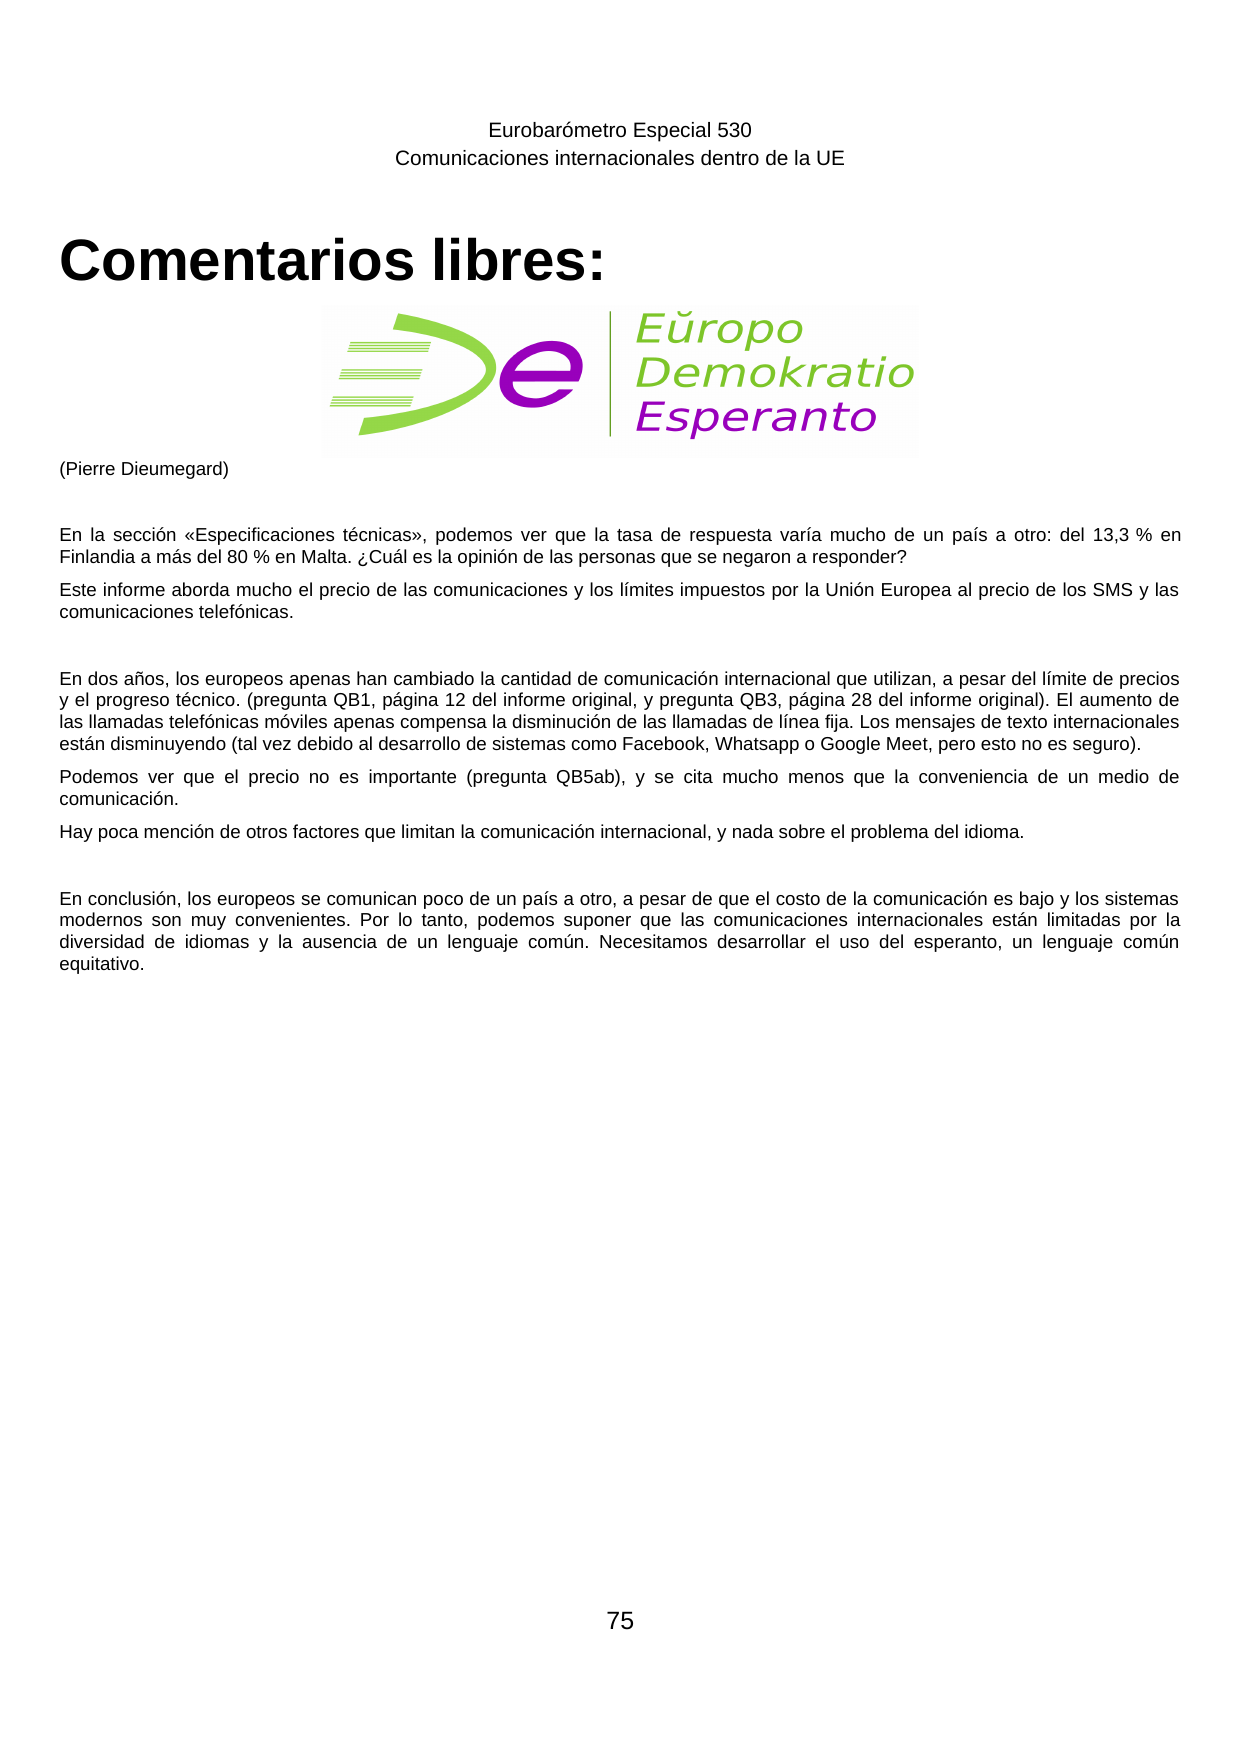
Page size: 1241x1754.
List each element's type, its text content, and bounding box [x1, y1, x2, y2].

subtitle Comentarios libres: [59, 225, 1181, 292]
text Hay poca mención de otros factores que limitan la comunicación internacional, y nada sobre el problema del idioma. [59, 821, 1181, 842]
text (Pierre Dieumegard) [59, 458, 1181, 479]
text Este informe aborda mucho el precio de las comunicaciones y los límites impuestos por la Unión Europea al precio de los SMS y las comunicaciones telefónicas. [59, 579, 1181, 622]
text En conclusión, los europeos se comunican poco de un país a otro, a pesar de que el costo de la comunicación es bajo y los sistemas modernos son muy convenientes. Por lo tanto, podemos suponer que las comunicaciones internacionales están limitadas por la diversidad de idiomas y la ausencia de un lenguaje común. Necesitamos desarrollar el uso del esperanto, un lenguaje común equitativo. [59, 888, 1181, 974]
text En la sección «Especificaciones técnicas», podemos ver que la tasa de respuesta varía mucho de un país a otro: del 13,3 % en Finlandia a más del 80 % en Malta. ¿Cuál es la opinión de las personas que se negaron a responder? [59, 524, 1181, 567]
picture [321, 305, 919, 458]
text En dos años, los europeos apenas han cambiado la cantidad de comunicación internacional que utilizan, a pesar del límite de precios y el progreso técnico. (pregunta QB1, página 12 del informe original, y pregunta QB3, página 28 del informe original). El aumento de las llamadas telefónicas móviles apenas compensa la disminución de las llamadas de línea fija. Los mensajes de texto internacionales están disminuyendo (tal vez debido al desarrollo de sistemas como Facebook, Whatsapp o Google Meet, pero esto no es seguro). [59, 668, 1181, 754]
text Podemos ver que el precio no es importante (pregunta QB5ab), y se cita mucho menos que la conveniencia de un medio de comunicación. [59, 766, 1181, 809]
